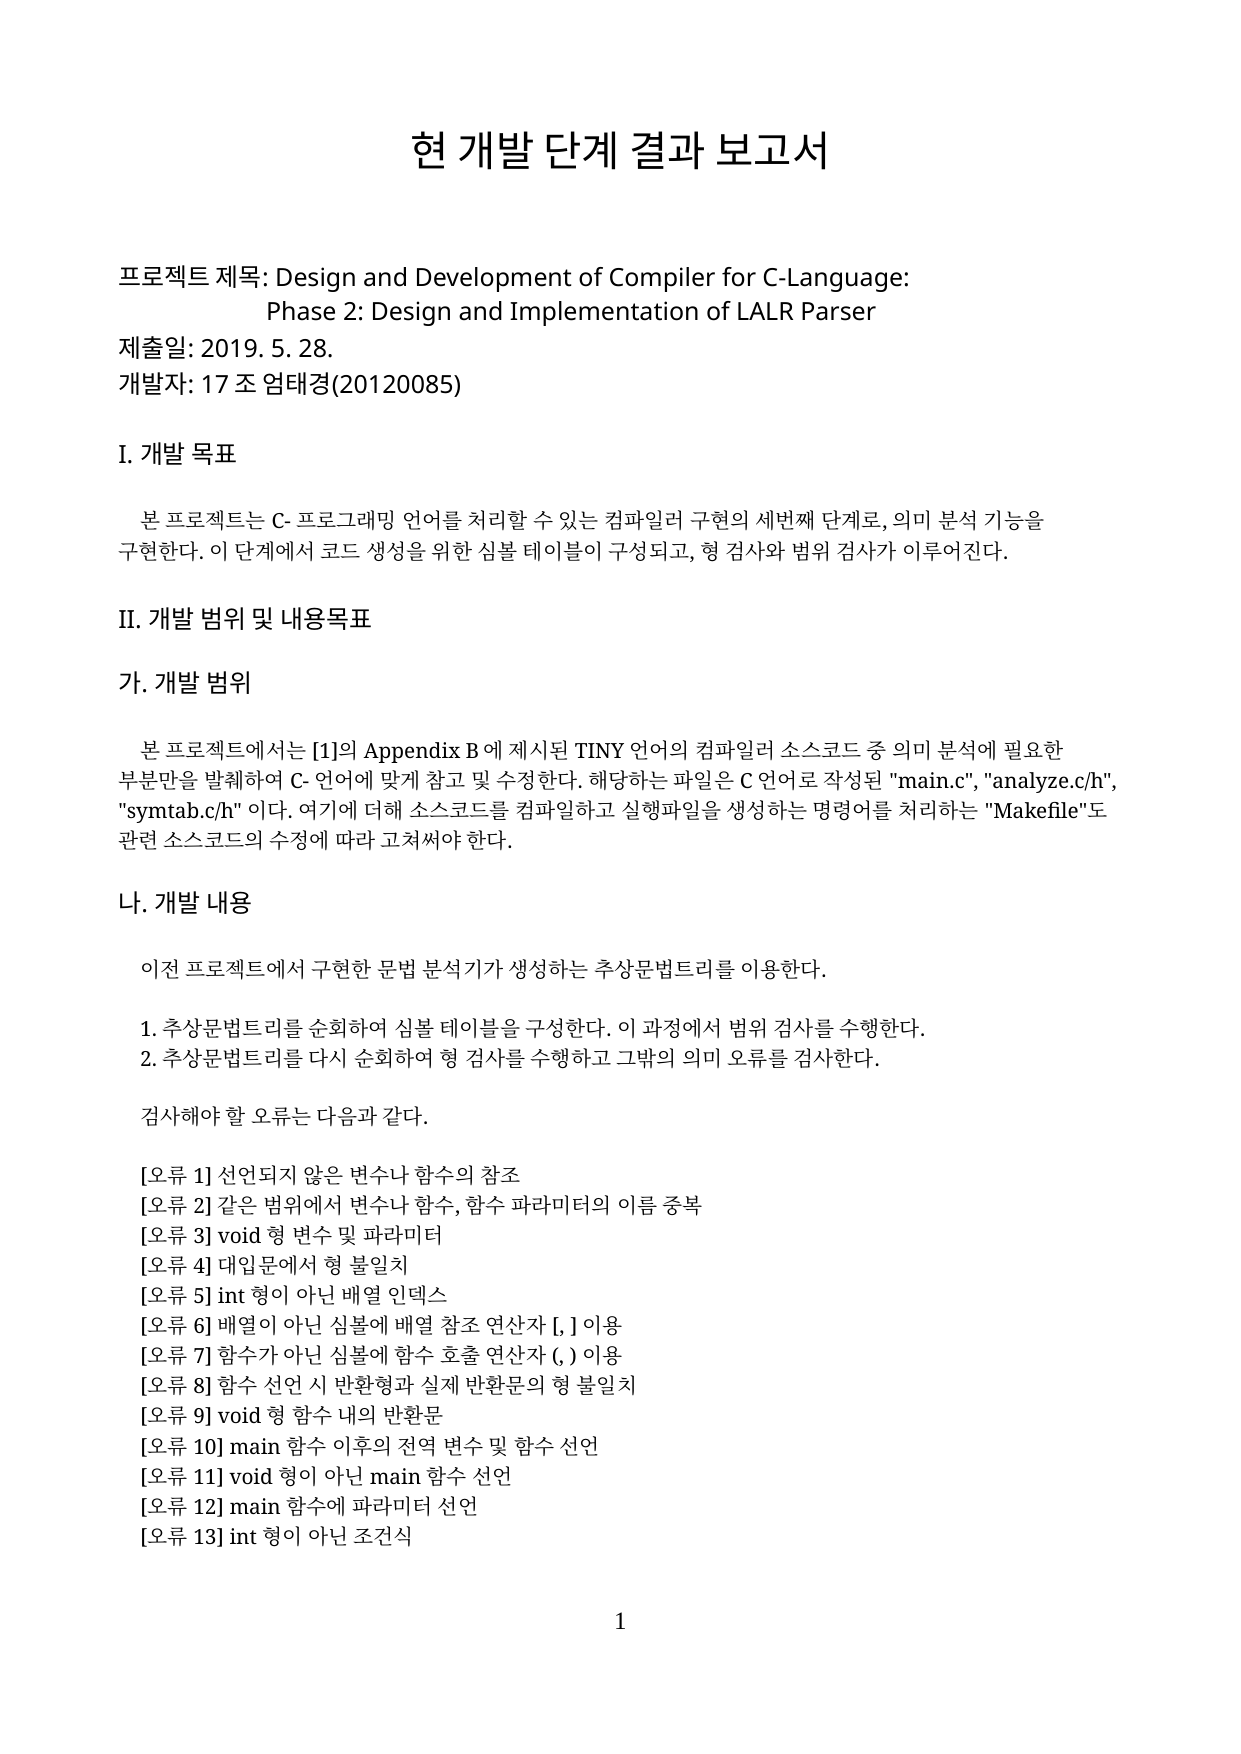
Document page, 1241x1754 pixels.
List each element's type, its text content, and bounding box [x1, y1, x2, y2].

text [오류 12] main 함수에 파라미터 선언 [118, 1490, 1122, 1520]
text 가. 개발 범위 [118, 664, 1122, 700]
text 제출일: 2019. 5. 28. [118, 328, 1122, 364]
text [오류 6] 배열이 아닌 심볼에 배열 참조 연산자 [, ] 이용 [118, 1310, 1122, 1340]
text 2. 추상문법트리를 다시 순회하여 형 검사를 수행하고 그밖의 의미 오류를 검사한다. [118, 1042, 1122, 1072]
text [오류 1] 선언되지 않은 변수나 함수의 참조 [118, 1159, 1122, 1189]
text Phase 2: Design and Implementation of LALR Parser [118, 294, 1122, 328]
text 현 개발 단계 결과 보고서 [118, 118, 1122, 178]
text 프로젝트 제목: Design and Development of Compiler for C-Language: [118, 258, 1122, 294]
text 본 프로젝트에서는 [1]의 Appendix B에 제시된 TINY 언어의 컴파일러 소스코드 중 의미 분석에 필요한 부분만을 발췌하여 C- 언어에 맞게 참고 및 수정한다. 해당하는 파일은 C 언어로 작성된 "main.c", "analyze.c/h", "symtab.c/h" 이다. 여기에 더해 소스코드를 컴파일하고 실행파일을 생성하는 명령어를 처리하는 "Makefile"도 관련 소스코드의 수정에 따라 고쳐써야 한다. [118, 734, 1122, 855]
text 1. 추상문법트리를 순회하여 심볼 테이블을 구성한다. 이 과정에서 범위 검사를 수행한다. [118, 1012, 1122, 1042]
text 이전 프로젝트에서 구현한 문법 분석기가 생성하는 추상문법트리를 이용한다. [118, 953, 1122, 983]
text [오류 11] void 형이 아닌 main 함수 선언 [118, 1460, 1122, 1490]
text I. 개발 목표 [118, 435, 1122, 471]
text 나. 개발 내용 [118, 883, 1122, 919]
text [오류 7] 함수가 아닌 심볼에 함수 호출 연산자 (, ) 이용 [118, 1340, 1122, 1370]
text 개발자: 17조 엄태경(20120085) [118, 364, 1122, 401]
text [오류 8] 함수 선언 시 반환형과 실제 반환문의 형 불일치 [118, 1370, 1122, 1400]
text [오류 10] main 함수 이후의 전역 변수 및 함수 선언 [118, 1430, 1122, 1460]
text [오류 5] int 형이 아닌 배열 인덱스 [118, 1279, 1122, 1310]
text II. 개발 범위 및 내용목표 [118, 599, 1122, 636]
text 본 프로젝트는 C- 프로그래밍 언어를 처리할 수 있는 컴파일러 구현의 세번째 단계로, 의미 분석 기능을 구현한다. 이 단계에서 코드 생성을 위한 심볼 테이블이 구성되고, 형 검사와 범위 검사가 이루어진다. [118, 505, 1122, 565]
text [오류 4] 대입문에서 형 불일치 [118, 1249, 1122, 1279]
text [오류 2] 같은 범위에서 변수나 함수, 함수 파라미터의 이름 중복 [118, 1189, 1122, 1219]
text 검사해야 할 오류는 다음과 같다. [118, 1101, 1122, 1131]
text [오류 9] void 형 함수 내의 반환문 [118, 1400, 1122, 1430]
text [오류 13] int 형이 아닌 조건식 [118, 1520, 1122, 1551]
text [오류 3] void 형 변수 및 파라미터 [118, 1219, 1122, 1249]
